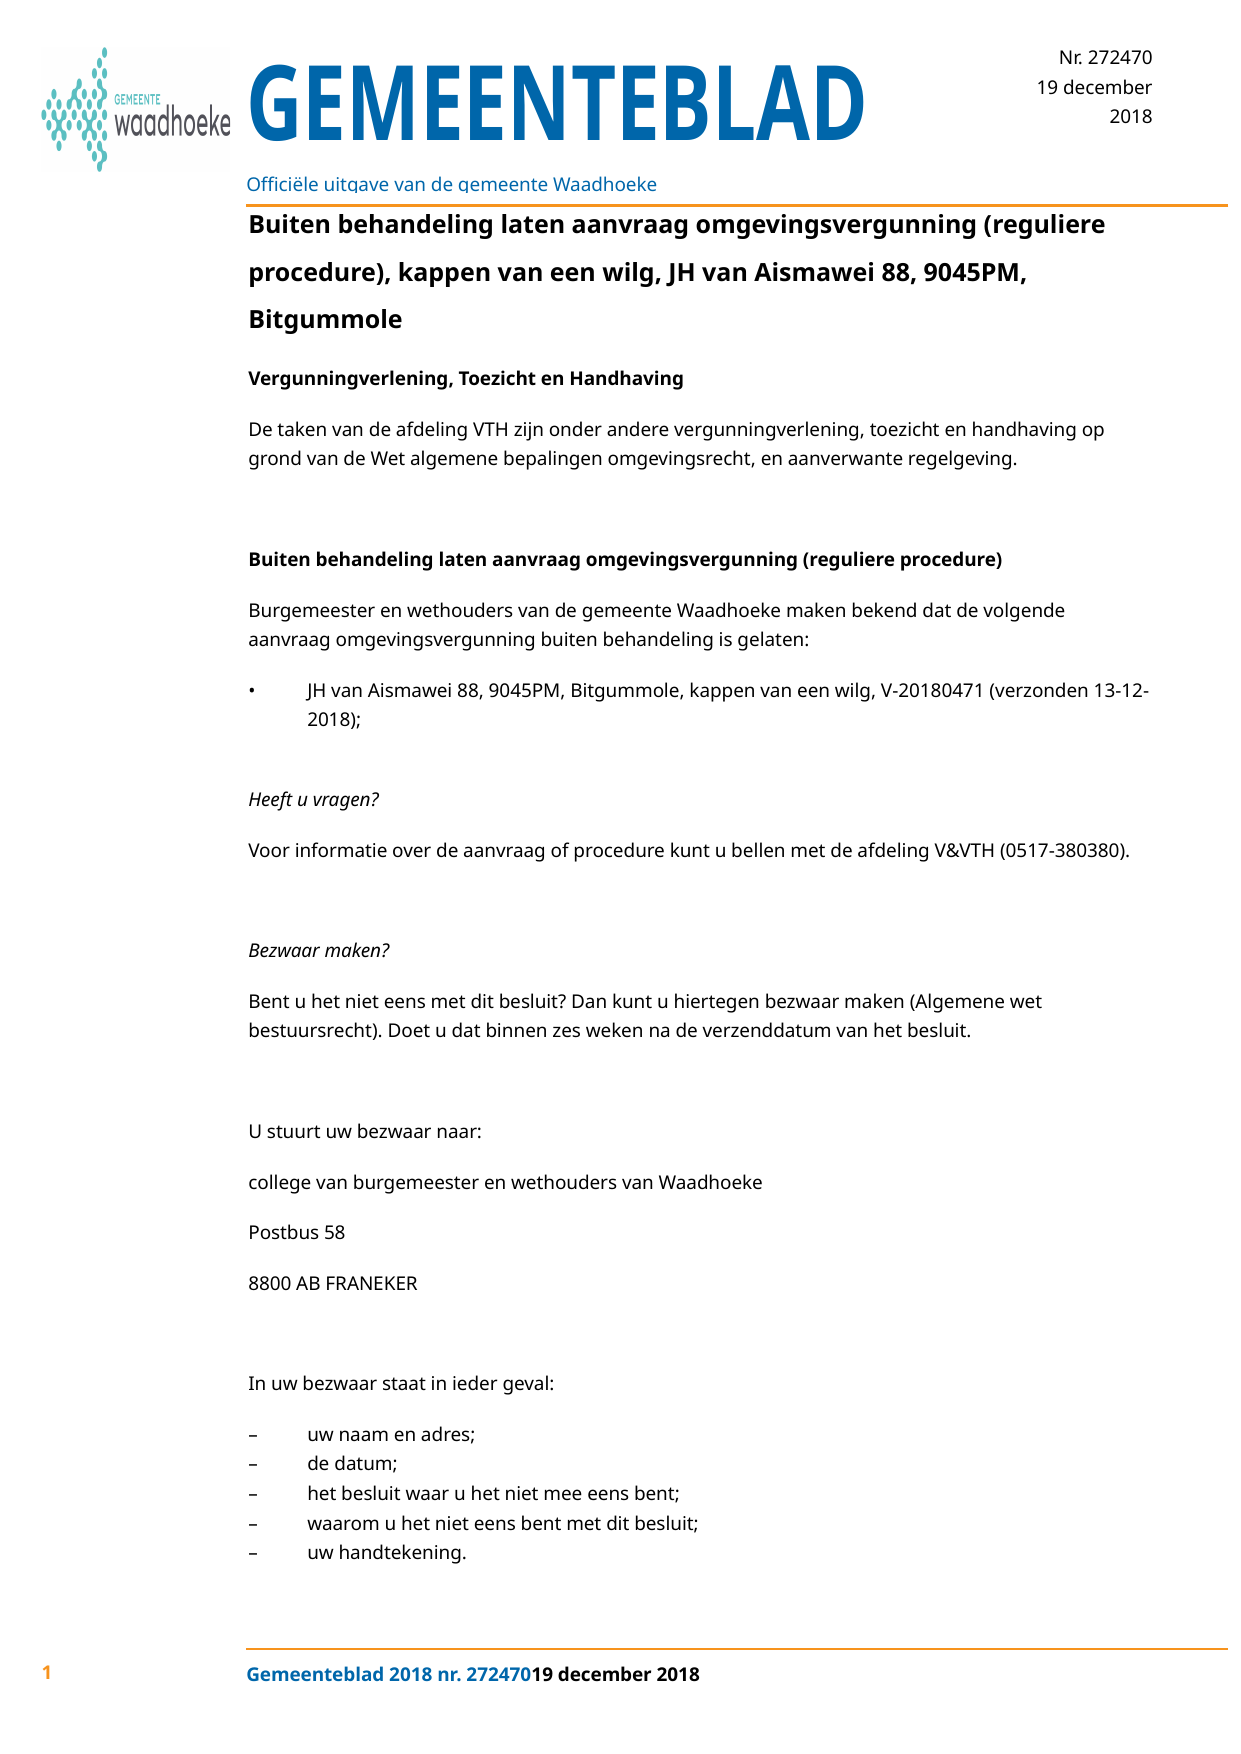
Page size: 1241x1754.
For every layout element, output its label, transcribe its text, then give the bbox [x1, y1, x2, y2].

text In uw bezwaar staat in ieder geval: [248, 1371, 1152, 1396]
text Postbus 58 [248, 1219, 1152, 1245]
text De taken van de afdeling VTH zijn onder andere vergunningverlening, toezicht en handhaving op grond van de Wet algemene bepalingen omgevingsrecht, en aanverwante regelgeving. [248, 416, 1152, 471]
text U stuurt uw bezwaar naar: [248, 1118, 1152, 1144]
text Burgemeester en wethouders van de gemeente Waadhoeke maken bekend dat de volgende aanvraag omgevingsvergunning buiten behandeling is gelaten: [248, 597, 1152, 652]
list uw handtekening. [248, 1539, 1152, 1565]
text Vergunningverlening, Toezicht en Handhaving [248, 366, 1152, 391]
picture [41, 47, 231, 172]
list de datum; [248, 1451, 1152, 1476]
list waarom u het niet eens bent met dit besluit; [248, 1510, 1152, 1535]
text Bent u het niet eens met dit besluit? Dan kunt u hiertegen bezwaar maken (Algemene wet bestuursrecht). Doet u dat binnen zes weken na de verzenddatum van het besluit. [248, 988, 1152, 1043]
text Buiten behandeling laten aanvraag omgevingsvergunning (reguliere procedure) [248, 546, 1152, 572]
list uw naam en adres; [248, 1421, 1152, 1447]
text college van burgemeester en wethouders van Waadhoeke [248, 1169, 1152, 1194]
text Heeft u vragen? [248, 786, 1152, 812]
text 8800 AB FRANEKER [248, 1270, 1152, 1295]
text Voor informatie over de aanvraag of procedure kunt u bellen met de afdeling V&VTH (0517-380380). [248, 837, 1152, 862]
list het besluit waar u het niet mee eens bent; [248, 1480, 1152, 1506]
text Buiten behandeling laten aanvraag omgevingsvergunning (reguliere procedure), kappen van een wilg, JH van Aismawei 88, 9045PM, Bitgummole [248, 207, 1152, 336]
list JH van Aismawei 88, 9045PM, Bitgummole, kappen van een wilg, V-20180471 (verzonden 13-12-2018); [248, 677, 1152, 732]
text Bezwaar maken? [248, 938, 1152, 963]
